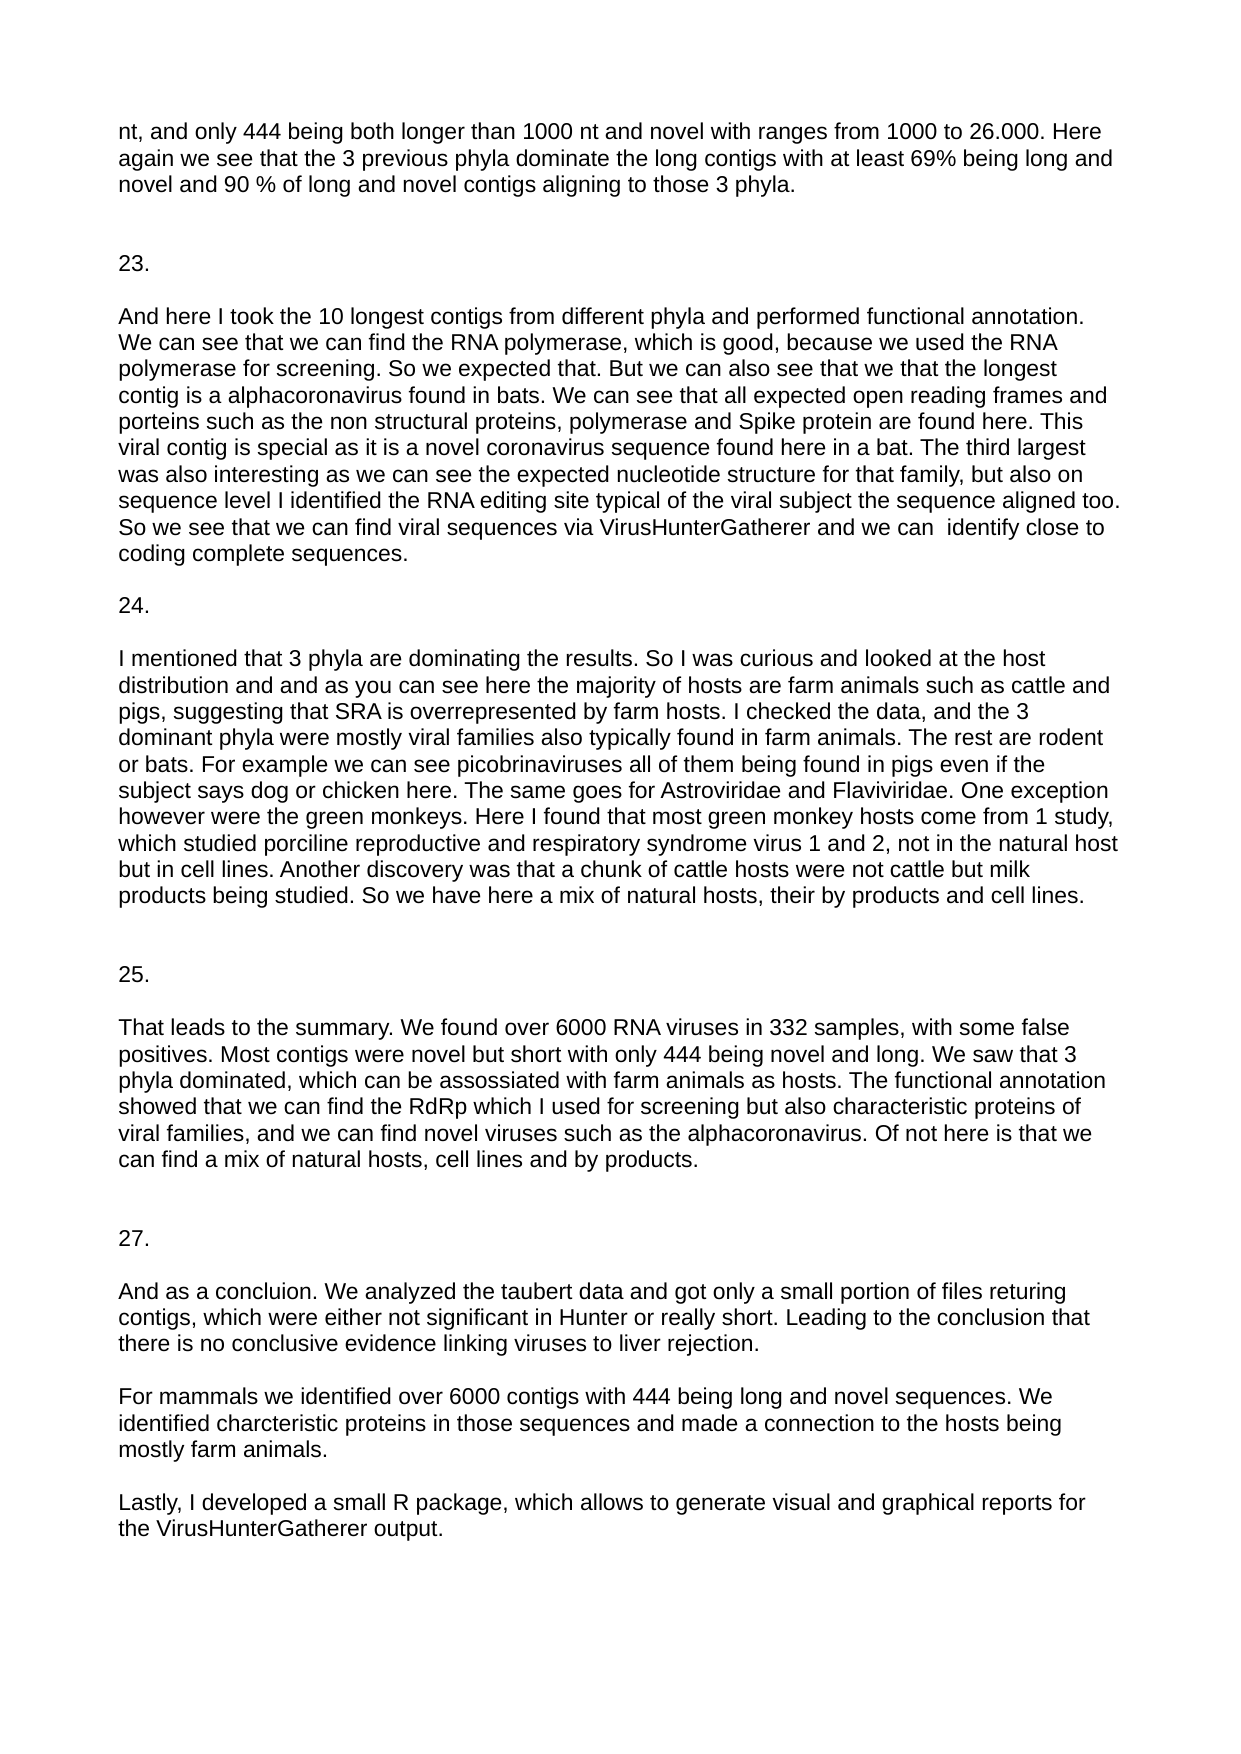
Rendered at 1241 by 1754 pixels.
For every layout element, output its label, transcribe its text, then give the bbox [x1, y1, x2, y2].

text 27. [118, 1225, 1122, 1251]
text Lastly, I developed a small R package, which allows to generate visual and graphical reports for the VirusHunterGatherer output. [118, 1488, 1122, 1541]
text 24. [118, 592, 1122, 619]
text nt, and only 444 being both longer than 1000 nt and novel with ranges from 1000 to 26.000. Here again we see that the 3 previous phyla dominate the long contigs with at least 69% being long and novel and 90 % of long and novel contigs aligning to those 3 phyla. [118, 118, 1122, 197]
text 25. [118, 961, 1122, 988]
text For mammals we identified over 6000 contigs with 444 being long and novel sequences. We identified charcteristic proteins in those sequences and made a connection to the hosts being mostly farm animals. [118, 1383, 1122, 1462]
text 23. [118, 250, 1122, 276]
text That leads to the summary. We found over 6000 RNA viruses in 332 samples, with some false positives. Most contigs were novel but short with only 444 being novel and long. We saw that 3 phyla dominated, which can be assossiated with farm animals as hosts. The functional annotation showed that we can find the RdRp which I used for screening but also characteristic proteins of viral families, and we can find novel viruses such as the alphacoronavirus. Of not here is that we can find a mix of natural hosts, cell lines and by products. [118, 1014, 1122, 1172]
text I mentioned that 3 phyla are dominating the results. So I was curious and looked at the host distribution and and as you can see here the majority of hosts are farm animals such as cattle and pigs, suggesting that SRA is overrepresented by farm hosts. I checked the data, and the 3 dominant phyla were mostly viral families also typically found in farm animals. The rest are rodent or bats. For example we can see picobrinaviruses all of them being found in pigs even if the subject says dog or chicken here. The same goes for Astroviridae and Flaviviridae. One exception however were the green monkeys. Here I found that most green monkey hosts come from 1 study, which studied porciline reproductive and respiratory syndrome virus 1 and 2, not in the natural host but in cell lines. Another discovery was that a chunk of cattle hosts were not cattle but milk products being studied. So we have here a mix of natural hosts, their by products and cell lines. [118, 645, 1122, 909]
text And as a concluion. We analyzed the taubert data and got only a small portion of files returing contigs, which were either not significant in Hunter or really short. Leading to the conclusion that there is no conclusive evidence linking viruses to liver rejection. [118, 1278, 1122, 1357]
text And here I took the 10 longest contigs from different phyla and performed functional annotation. We can see that we can find the RNA polymerase, which is good, because we used the RNA polymerase for screening. So we expected that. But we can also see that we that the longest contig is a alphacoronavirus found in bats. We can see that all expected open reading frames and porteins such as the non structural proteins, polymerase and Spike protein are found here. This viral contig is special as it is a novel coronavirus sequence found here in a bat. The third largest was also interesting as we can see the expected nucleotide structure for that family, but also on sequence level I identified the RNA editing site typical of the viral subject the sequence aligned too. So we see that we can find viral sequences via VirusHunterGatherer and we can identify close to coding complete sequences. [118, 303, 1122, 566]
